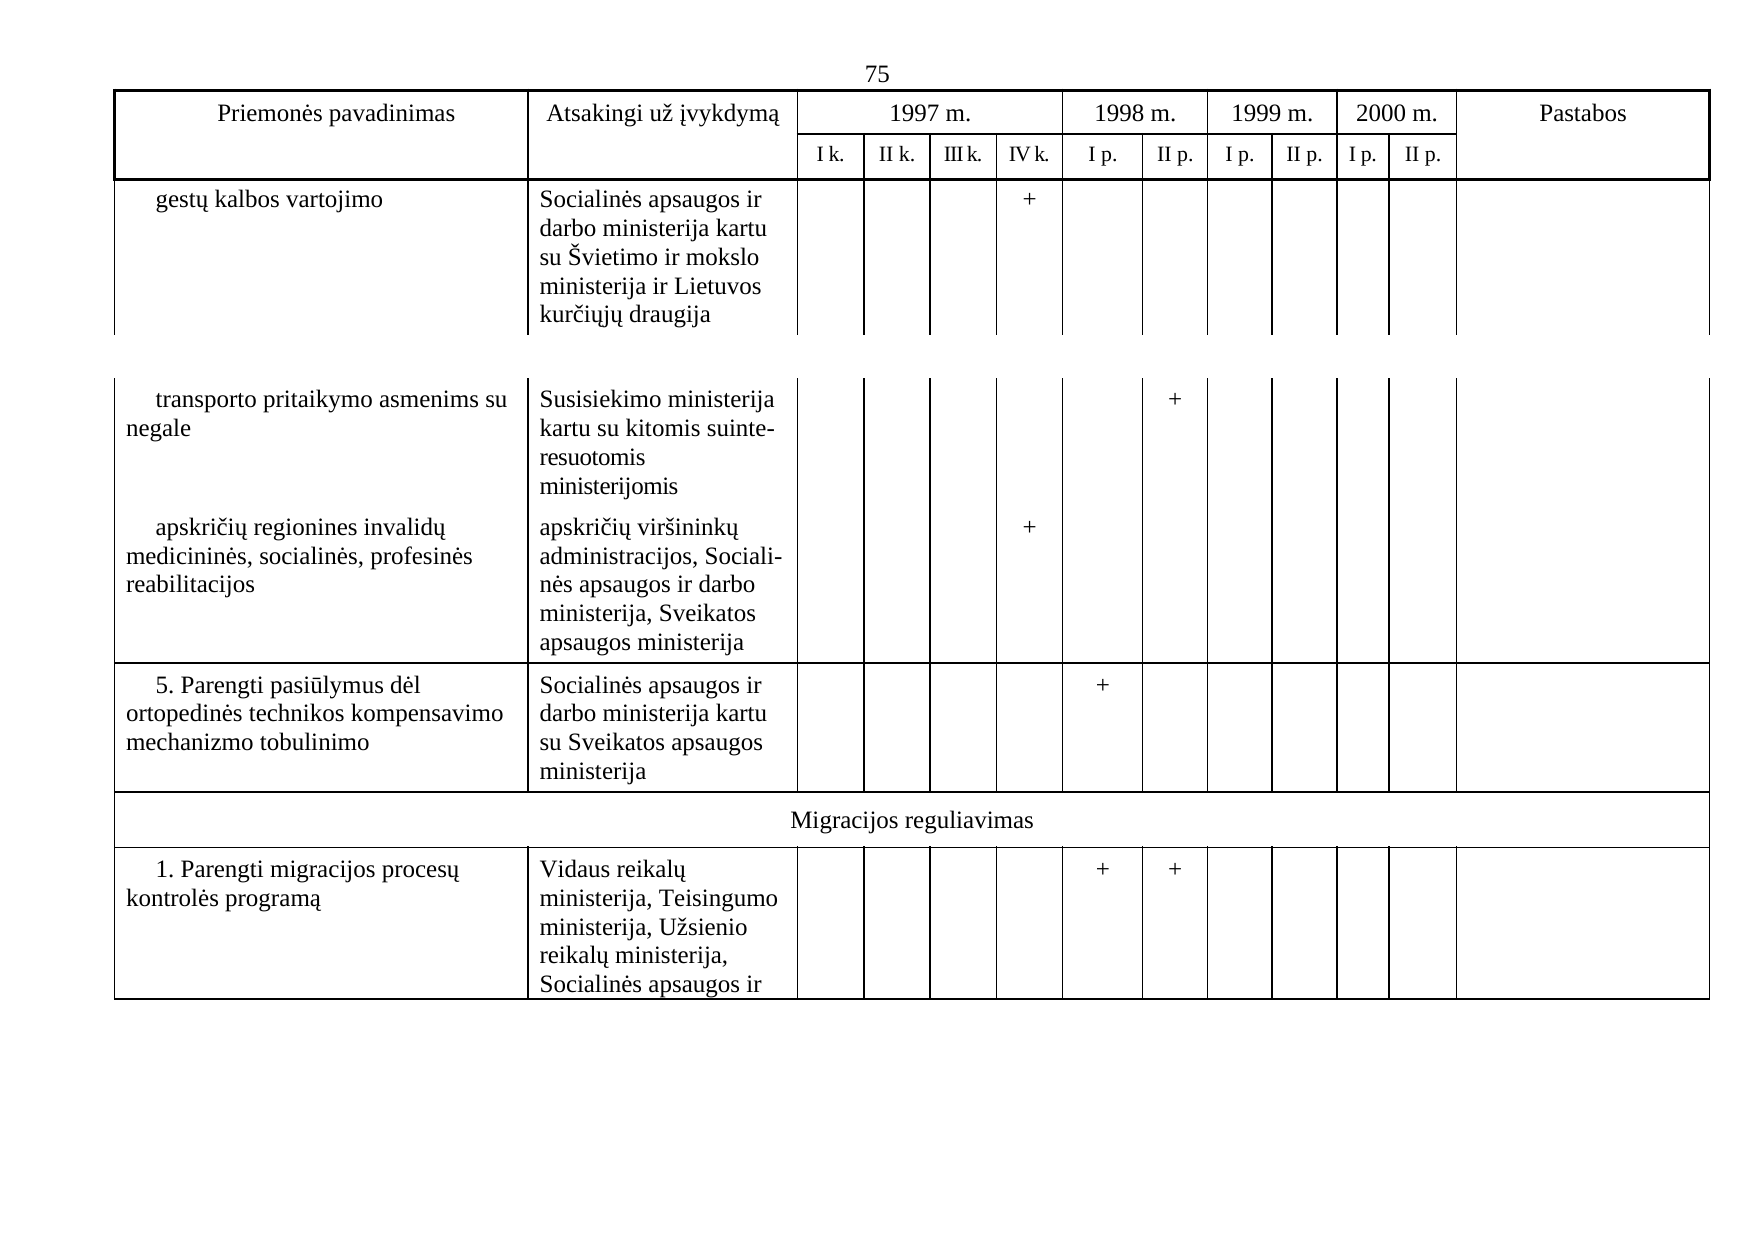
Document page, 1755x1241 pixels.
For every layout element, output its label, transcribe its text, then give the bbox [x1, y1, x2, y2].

table_cell [1143, 506, 1207, 662]
table_cell + [1063, 664, 1142, 791]
table_header Pastabos [1457, 92, 1708, 133]
table_cell [1272, 335, 1337, 378]
table_cell [1207, 335, 1272, 378]
table_header Priemonės pavadinimas [116, 92, 527, 133]
table_cell [1456, 335, 1709, 378]
table_cell [1338, 664, 1388, 791]
table_cell [1390, 181, 1456, 334]
table_cell [1390, 664, 1456, 791]
table_cell [1390, 506, 1456, 662]
table_cell [1390, 378, 1456, 506]
table_cell + [997, 181, 1062, 334]
table_cell + [1063, 848, 1142, 998]
table_cell + [1143, 378, 1207, 506]
table_cell II p. [1143, 135, 1207, 178]
table_header 1999 m. [1208, 92, 1336, 133]
table_cell [1337, 335, 1389, 378]
table_cell [931, 378, 996, 506]
table_cell I p. [1338, 135, 1388, 178]
table_cell I p. [1208, 135, 1271, 178]
table_cell Susisiekimo ministerija kartu su kitomis suinte-resuotomis ministerijomis [529, 378, 797, 506]
table_cell [1457, 506, 1709, 662]
table_cell [798, 664, 863, 791]
table_cell II p. [1273, 135, 1336, 178]
table_cell [1208, 848, 1271, 998]
table_cell Vidaus reikalų ministerija, Teisingumo ministerija, Užsienio reikalų ministerija, Socialinės apsaugos ir [529, 848, 797, 998]
table_cell [1457, 848, 1709, 998]
table_cell [997, 378, 1062, 506]
table_cell [931, 181, 996, 334]
table_cell II k. [865, 135, 929, 178]
table_cell [930, 335, 996, 378]
table_cell [1457, 181, 1709, 334]
table_cell [1273, 378, 1336, 506]
table_header 1997 m. [798, 92, 1062, 133]
table_cell [1063, 378, 1142, 506]
table_cell I p. [1063, 135, 1142, 178]
table_cell 5. Parengti pasiūlymus dėl ortopedinės technikos kompensavimo mechanizmo tobulinimo [115, 664, 527, 791]
table_cell [996, 335, 1063, 378]
table_cell [997, 664, 1062, 791]
table_cell I k. [798, 135, 863, 178]
table_cell Socialinės apsaugos ir darbo ministerija kartu su Sveikatos apsaugos ministerija [529, 664, 797, 791]
table_cell [865, 848, 929, 998]
table_cell [798, 506, 863, 662]
table_cell IV k. [997, 135, 1062, 178]
table_cell + [997, 506, 1062, 662]
table_cell [1457, 133, 1708, 178]
table_cell [1208, 506, 1271, 662]
table_cell [865, 506, 929, 662]
table_cell [1338, 848, 1388, 998]
table_cell [1063, 506, 1142, 662]
table_cell [1143, 335, 1207, 378]
table_cell [1273, 506, 1336, 662]
table_cell apskričių regionines invalidų medicininės, socialinės, profesinės reabilitacijos [115, 506, 527, 662]
table_cell [1338, 181, 1388, 334]
table_cell III k. [931, 135, 996, 178]
table_header Atsakingi už įvykdymą [529, 92, 797, 133]
table_cell [1063, 335, 1143, 378]
table_cell [931, 506, 996, 662]
table_cell [1338, 378, 1388, 506]
table_header 2000 m. [1338, 92, 1456, 133]
table_cell 1. Parengti migracijos procesų kontrolės programą [115, 848, 527, 998]
table_cell [1208, 664, 1271, 791]
table_cell [1208, 378, 1271, 506]
table_cell [1273, 181, 1336, 334]
table_cell Migracijos reguliavimas [115, 793, 1709, 846]
table_cell [1457, 378, 1709, 506]
table_cell transporto pritaikymo asmenims su negale [115, 378, 527, 506]
table_cell [1063, 181, 1142, 334]
table_cell gestų kalbos vartojimo [115, 181, 527, 334]
table_cell [865, 181, 929, 334]
table_cell [1390, 848, 1456, 998]
table_cell [864, 335, 930, 378]
table_cell apskričių viršininkų administracijos, Sociali-nės apsaugos ir darbo ministerija, Sveikatos apsaugos ministerija [529, 506, 797, 662]
table_cell [1208, 181, 1271, 334]
table_cell [931, 848, 996, 998]
table_cell [798, 378, 863, 506]
table_cell [798, 181, 863, 334]
table_cell [1143, 664, 1207, 791]
table_header 1998 m. [1063, 92, 1207, 133]
table_cell [1143, 181, 1207, 334]
table_cell [797, 335, 864, 378]
table_cell [115, 335, 528, 378]
table_cell [1273, 848, 1336, 998]
table_cell [865, 378, 929, 506]
table_cell [1273, 664, 1336, 791]
table_cell + [1143, 848, 1207, 998]
table_cell [1338, 506, 1388, 662]
table_cell Socialinės apsaugos ir darbo ministerija kartu su Švietimo ir mokslo ministerija ir Lietuvos kurčiųjų draugija [529, 181, 797, 334]
table_cell [1389, 335, 1456, 378]
table_cell [798, 848, 863, 998]
table_cell [931, 664, 996, 791]
table_cell [529, 133, 797, 178]
table_cell II p. [1390, 135, 1456, 178]
table_cell [1457, 664, 1709, 791]
table_cell [528, 335, 797, 378]
table_cell [116, 133, 527, 178]
table_cell [865, 664, 929, 791]
table_cell [997, 848, 1062, 998]
